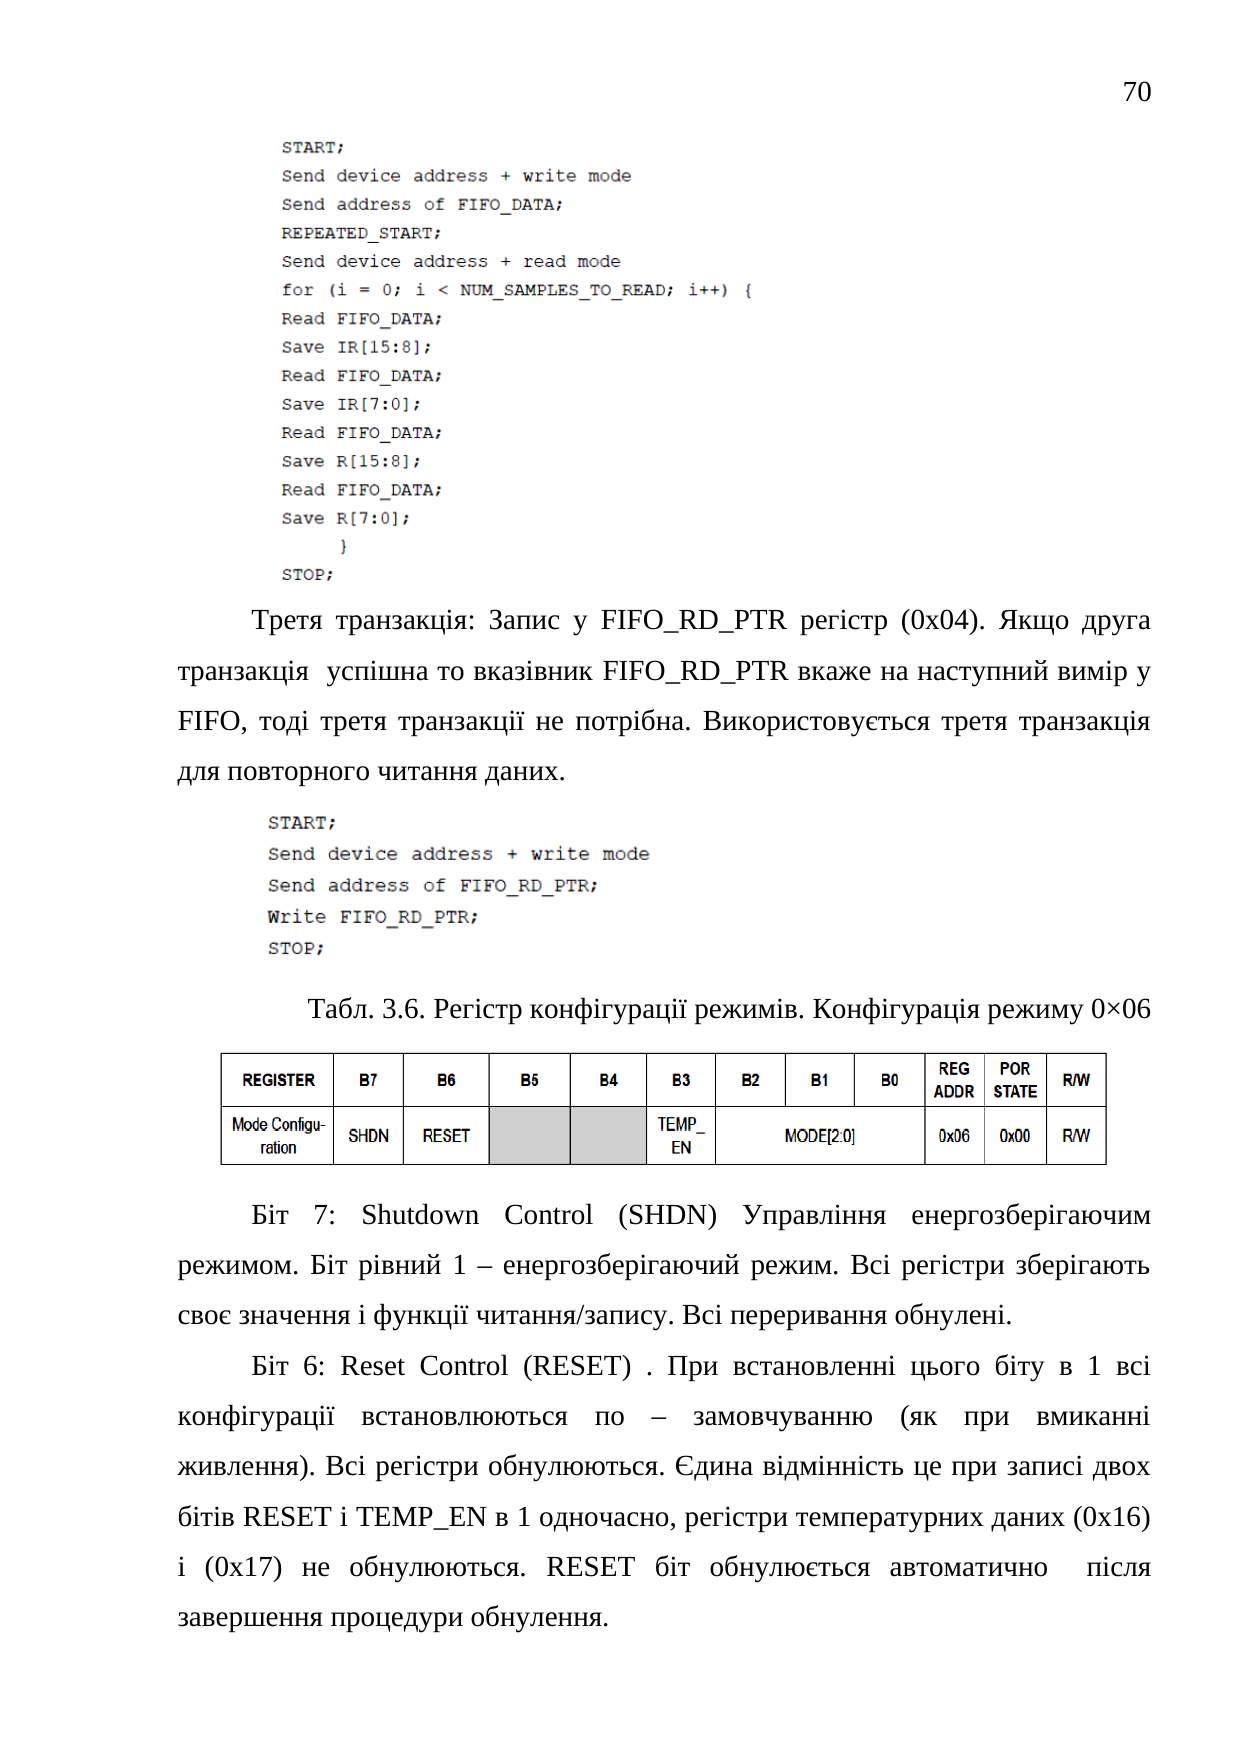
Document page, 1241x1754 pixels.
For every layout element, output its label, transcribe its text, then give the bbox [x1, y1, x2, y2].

picture [251, 118, 894, 586]
text Третя транзакція: Запис у FIFO_RD_PTR регістр (0х04). Якщо друга транзакція успішна то вказівник FIFO_RD_PTR вкаже на наступний вимір у FIFO, тоді третя транзакції не потрібна. Використовується третя транзакція для повторного читання даних. [177, 602, 1152, 787]
text Біт 6: Reset Control (RESET) . При встановленні цього біту в 1 всі конфігурації встановлюються по – замовчуванню (як при вмиканні живлення). Всі регістри обнулюються. Єдина відмінність це при записі двох бітів RESET і TEMP_EN в 1 одночасно, регістри температурних даних (0х16) і (0х17) не обнулюються. RESET біт обнулюється автоматично після завершення процедури обнулення. [177, 1348, 1152, 1633]
text Табл. 3.6. Регістр конфігурації режимів. Конфігурація режиму 0×06 [177, 991, 1152, 1024]
picture [214, 1041, 1115, 1181]
text Біт 7: Shutdown Control (SHDN) Управління енергозберігаючим режимом. Біт рівний 1 – енергозберігаючий режим. Всі регістри зберігають своє значення і функції читання/запису. Всі переривання обнулені. [177, 1197, 1152, 1331]
